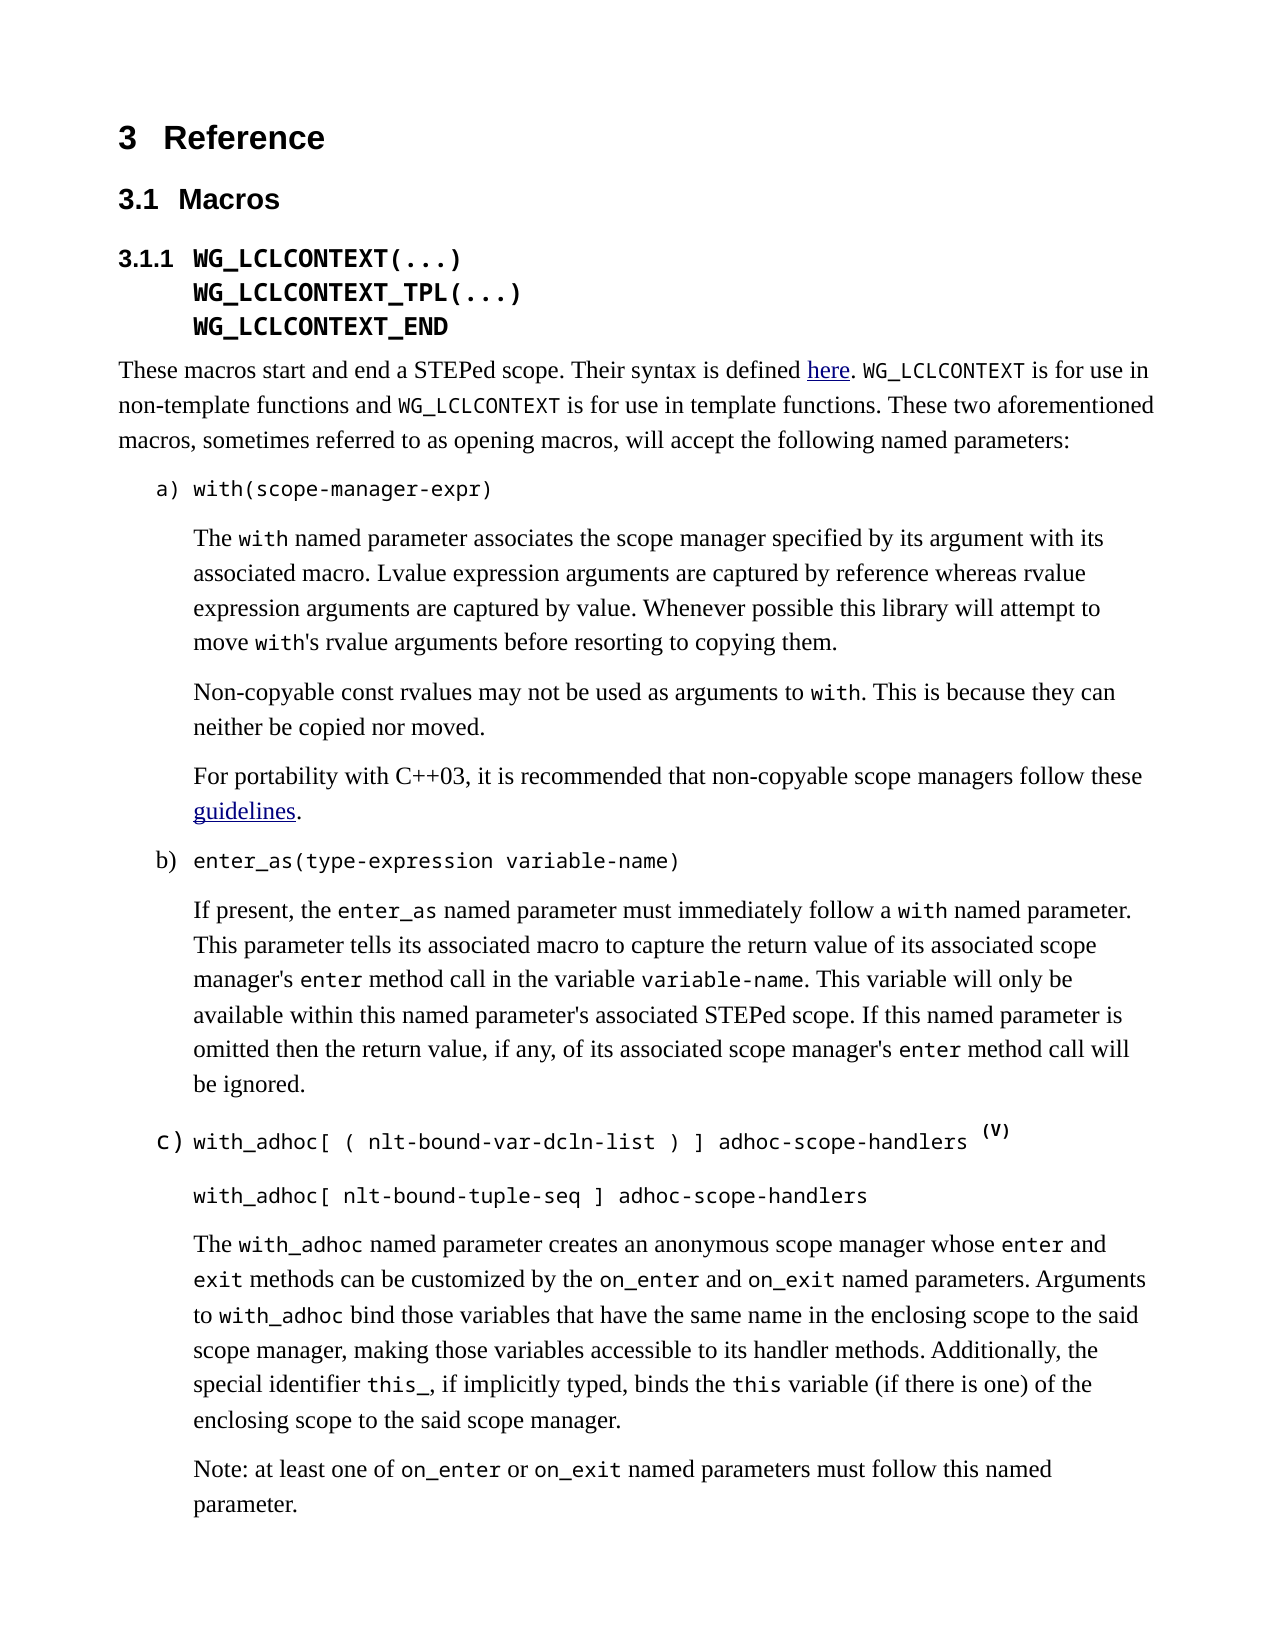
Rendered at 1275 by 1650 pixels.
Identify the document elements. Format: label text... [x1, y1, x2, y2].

list Non-copyable const rvalues may not be used as arguments to with. This is because they can neither be copied nor moved. [156, 677, 1157, 741]
list The with_adhoc named parameter creates an anonymous scope manager whose enter and exit methods can be customized by the on_enter and on_exit named parameters. Arguments to with_adhoc bind those variables that have the same name in the enclosing scope to the said scope manager, making those variables accessible to its handler methods. Additionally, the special identifier this_, if implicitly typed, binds the this variable (if there is one) of the enclosing scope to the said scope manager. [156, 1229, 1157, 1433]
list The with named parameter associates the scope manager specified by its argument with its associated macro. Lvalue expression arguments are captured by reference whereas rvalue expression arguments are captured by value. Whenever possible this library will attempt to move with's rvalue arguments before resorting to copying them. [156, 523, 1157, 657]
subtitle Reference [118, 118, 1157, 157]
list Note: at least one of on_enter or on_exit named parameters must follow this named parameter. [156, 1454, 1157, 1518]
text These macros start and end a STEPed scope. Their syntax is defined here. WG_LCLCONTEXT is for use in non-template functions and WG_LCLCONTEXT is for use in template functions. These two aforementioned macros, sometimes referred to as opening macros, will accept the following named parameters: [118, 355, 1157, 454]
list with(scope-manager-expr) [156, 474, 1157, 503]
list enter_as(type-expression variable-name) [156, 845, 1157, 874]
list If present, the enter_as named parameter must immediately follow a with named parameter. This parameter tells its associated macro to capture the return value of its associated scope manager's enter method call in the variable variable-name. This variable will only be available within this named parameter's associated STEPed scope. If this named parameter is omitted then the return value, if any, of its associated scope manager's enter method call will be ignored. [156, 895, 1157, 1098]
subtitle WG_LCLCONTEXT(...) WG_LCLCONTEXT_TPL(...) WG_LCLCONTEXT_END [118, 240, 1157, 342]
list For portability with C++03, it is recommended that non-copyable scope managers follow these guidelines. [156, 761, 1157, 825]
subtitle Macros [118, 182, 1157, 215]
list with_adhoc[ nlt-bound-tuple-seq ] adhoc-scope-handlers [156, 1181, 1157, 1209]
list with_adhoc[ ( nlt-bound-var-dcln-list ) ] adhoc-scope-handlers (V) [156, 1118, 1157, 1158]
